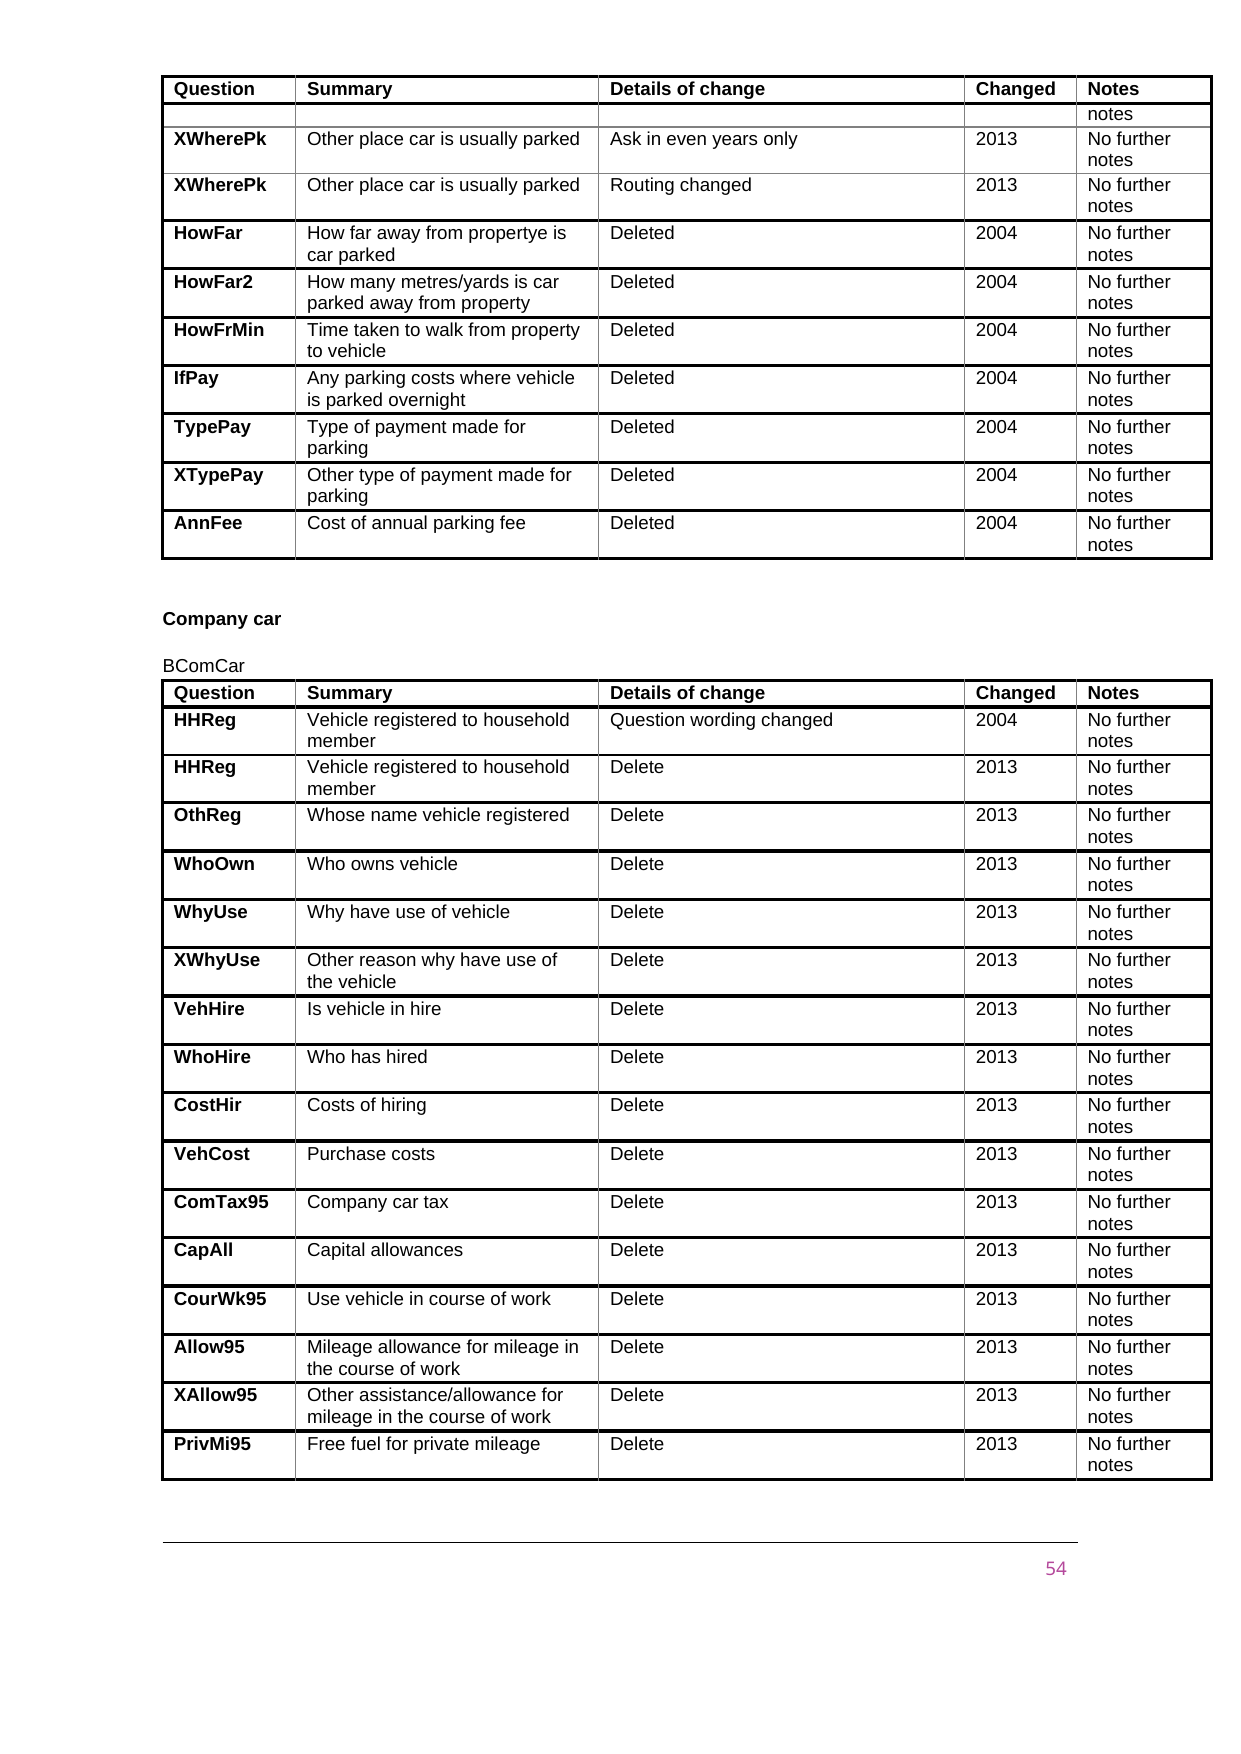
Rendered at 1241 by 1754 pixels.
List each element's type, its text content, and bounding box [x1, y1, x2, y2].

table_cell Ask in even years only [599, 128, 964, 173]
table_cell Time taken to walk from property to vehicle [296, 319, 598, 364]
table_cell Question wording changed [599, 709, 964, 754]
table_cell 2013 [965, 1191, 1076, 1236]
table_cell No further notes [1077, 1143, 1210, 1188]
table_cell 2013 [965, 1094, 1076, 1139]
table_cell Other type of payment made for parking [296, 464, 598, 509]
table_cell Delete [599, 756, 964, 801]
table_cell 2013 [965, 1384, 1076, 1429]
table_cell No further notes [1077, 512, 1210, 557]
table_cell CostHir [164, 1094, 295, 1139]
table_cell Why have use of vehicle [296, 901, 598, 946]
table_cell 2013 [965, 756, 1076, 801]
table_cell Deleted [599, 222, 964, 267]
table_cell [164, 105, 295, 126]
table_header Notes [1077, 78, 1210, 102]
table_cell IfPay [164, 367, 295, 412]
table_cell Purchase costs [296, 1143, 598, 1188]
table_cell Who has hired [296, 1046, 598, 1091]
table_cell Whose name vehicle registered [296, 804, 598, 849]
table_cell No further notes [1077, 1094, 1210, 1139]
table_cell XWherePk [164, 174, 295, 219]
table_cell [599, 105, 964, 126]
table_cell 2004 [965, 512, 1076, 557]
table_cell WhoHire [164, 1046, 295, 1091]
table_cell WhyUse [164, 901, 295, 946]
table_cell No further notes [1077, 174, 1210, 219]
table_cell Is vehicle in hire [296, 998, 598, 1043]
table_cell No further notes [1077, 756, 1210, 801]
table_cell No further notes [1077, 1336, 1210, 1381]
table_header Question [164, 682, 295, 705]
table_cell Use vehicle in course of work [296, 1288, 598, 1333]
table_header Question [164, 78, 295, 102]
table_cell Company car tax [296, 1191, 598, 1236]
table_cell 2013 [965, 901, 1076, 946]
table_cell No further notes [1077, 1239, 1210, 1284]
table_cell 2013 [965, 1288, 1076, 1333]
table_cell Delete [599, 949, 964, 994]
table_cell notes [1077, 105, 1210, 126]
table_cell 2004 [965, 367, 1076, 412]
table_cell Cost of annual parking fee [296, 512, 598, 557]
table_cell No further notes [1077, 415, 1210, 461]
table_cell 2013 [965, 1239, 1076, 1284]
table_cell HowFar2 [164, 270, 295, 316]
table_cell HHReg [164, 709, 295, 754]
table_cell No further notes [1077, 949, 1210, 994]
table_cell OthReg [164, 804, 295, 849]
table_cell 2013 [965, 174, 1076, 219]
table_cell 2013 [965, 804, 1076, 849]
table_cell No further notes [1077, 1191, 1210, 1236]
table_cell [965, 105, 1076, 126]
table_cell No further notes [1077, 1384, 1210, 1429]
table_cell Delete [599, 853, 964, 898]
table_cell 2013 [965, 1046, 1076, 1091]
table_cell VehHire [164, 998, 295, 1043]
table_cell 2004 [965, 415, 1076, 461]
table_cell XTypePay [164, 464, 295, 509]
table_cell Any parking costs where vehicle is parked overnight [296, 367, 598, 412]
table_cell No further notes [1077, 804, 1210, 849]
table_cell No further notes [1077, 1288, 1210, 1333]
table_cell No further notes [1077, 901, 1210, 946]
table_cell No further notes [1077, 853, 1210, 898]
table_cell Other place car is usually parked [296, 128, 598, 173]
table_cell No further notes [1077, 270, 1210, 316]
table_cell HowFar [164, 222, 295, 267]
table_cell Allow95 [164, 1336, 295, 1381]
table_cell Other assistance/allowance for mileage in the course of work [296, 1384, 598, 1429]
table_cell Delete [599, 998, 964, 1043]
table_cell No further notes [1077, 128, 1210, 173]
table_cell AnnFee [164, 512, 295, 557]
table_cell Capital allowances [296, 1239, 598, 1284]
table_cell Deleted [599, 512, 964, 557]
table_cell Delete [599, 804, 964, 849]
table_cell Vehicle registered to household member [296, 756, 598, 801]
table_cell Delete [599, 1191, 964, 1236]
text BComCar [162, 655, 1078, 677]
table_cell 2004 [965, 319, 1076, 364]
table_cell No further notes [1077, 222, 1210, 267]
table_cell WhoOwn [164, 853, 295, 898]
table_cell 2013 [965, 128, 1076, 173]
table_cell Delete [599, 1046, 964, 1091]
table_cell 2004 [965, 709, 1076, 754]
table_cell XWhyUse [164, 949, 295, 994]
table_cell Delete [599, 1143, 964, 1188]
table_cell Deleted [599, 415, 964, 461]
table_cell Type of payment made for parking [296, 415, 598, 461]
table_cell Other reason why have use of the vehicle [296, 949, 598, 994]
table_cell Delete [599, 1384, 964, 1429]
table_cell Free fuel for private mileage [296, 1433, 598, 1478]
table_cell TypePay [164, 415, 295, 461]
table_cell 2004 [965, 270, 1076, 316]
table_header Details of change [599, 682, 964, 705]
table_cell 2013 [965, 1143, 1076, 1188]
table_cell 2013 [965, 1433, 1076, 1478]
table_cell [296, 105, 598, 126]
table_cell Delete [599, 1433, 964, 1478]
table_cell 2004 [965, 222, 1076, 267]
table_cell Deleted [599, 367, 964, 412]
table_cell CourWk95 [164, 1288, 295, 1333]
table_cell 2013 [965, 949, 1076, 994]
table_header Changed [965, 78, 1076, 102]
table_cell XAllow95 [164, 1384, 295, 1429]
table_cell Delete [599, 901, 964, 946]
table_cell No further notes [1077, 709, 1210, 754]
text Company car [162, 608, 1078, 629]
table_cell No further notes [1077, 367, 1210, 412]
table_cell 2013 [965, 998, 1076, 1043]
table_header Summary [296, 78, 598, 102]
table_cell Vehicle registered to household member [296, 709, 598, 754]
table_cell No further notes [1077, 1433, 1210, 1478]
table_cell Who owns vehicle [296, 853, 598, 898]
table_cell Deleted [599, 464, 964, 509]
table_cell CapAll [164, 1239, 295, 1284]
table_cell Delete [599, 1239, 964, 1284]
table_cell Costs of hiring [296, 1094, 598, 1139]
table_cell ComTax95 [164, 1191, 295, 1236]
table_header Changed [965, 682, 1076, 705]
table_cell HHReg [164, 756, 295, 801]
table_cell Delete [599, 1288, 964, 1333]
table_cell Mileage allowance for mileage in the course of work [296, 1336, 598, 1381]
table_header Notes [1077, 682, 1210, 705]
table_cell HowFrMin [164, 319, 295, 364]
table_cell No further notes [1077, 998, 1210, 1043]
table_cell Delete [599, 1336, 964, 1381]
table_header Summary [296, 682, 598, 705]
table_cell No further notes [1077, 1046, 1210, 1091]
table_cell No further notes [1077, 319, 1210, 364]
table_cell XWherePk [164, 128, 295, 173]
table_cell 2004 [965, 464, 1076, 509]
table_cell How far away from propertye is car parked [296, 222, 598, 267]
table_cell No further notes [1077, 464, 1210, 509]
table_cell Deleted [599, 270, 964, 316]
table_cell 2013 [965, 853, 1076, 898]
table_cell 2013 [965, 1336, 1076, 1381]
table_cell VehCost [164, 1143, 295, 1188]
table_cell Other place car is usually parked [296, 174, 598, 219]
table_cell Routing changed [599, 174, 964, 219]
table_cell Deleted [599, 319, 964, 364]
table_cell How many metres/yards is car parked away from property [296, 270, 598, 316]
table_cell Delete [599, 1094, 964, 1139]
table_header Details of change [599, 78, 964, 102]
table_cell PrivMi95 [164, 1433, 295, 1478]
